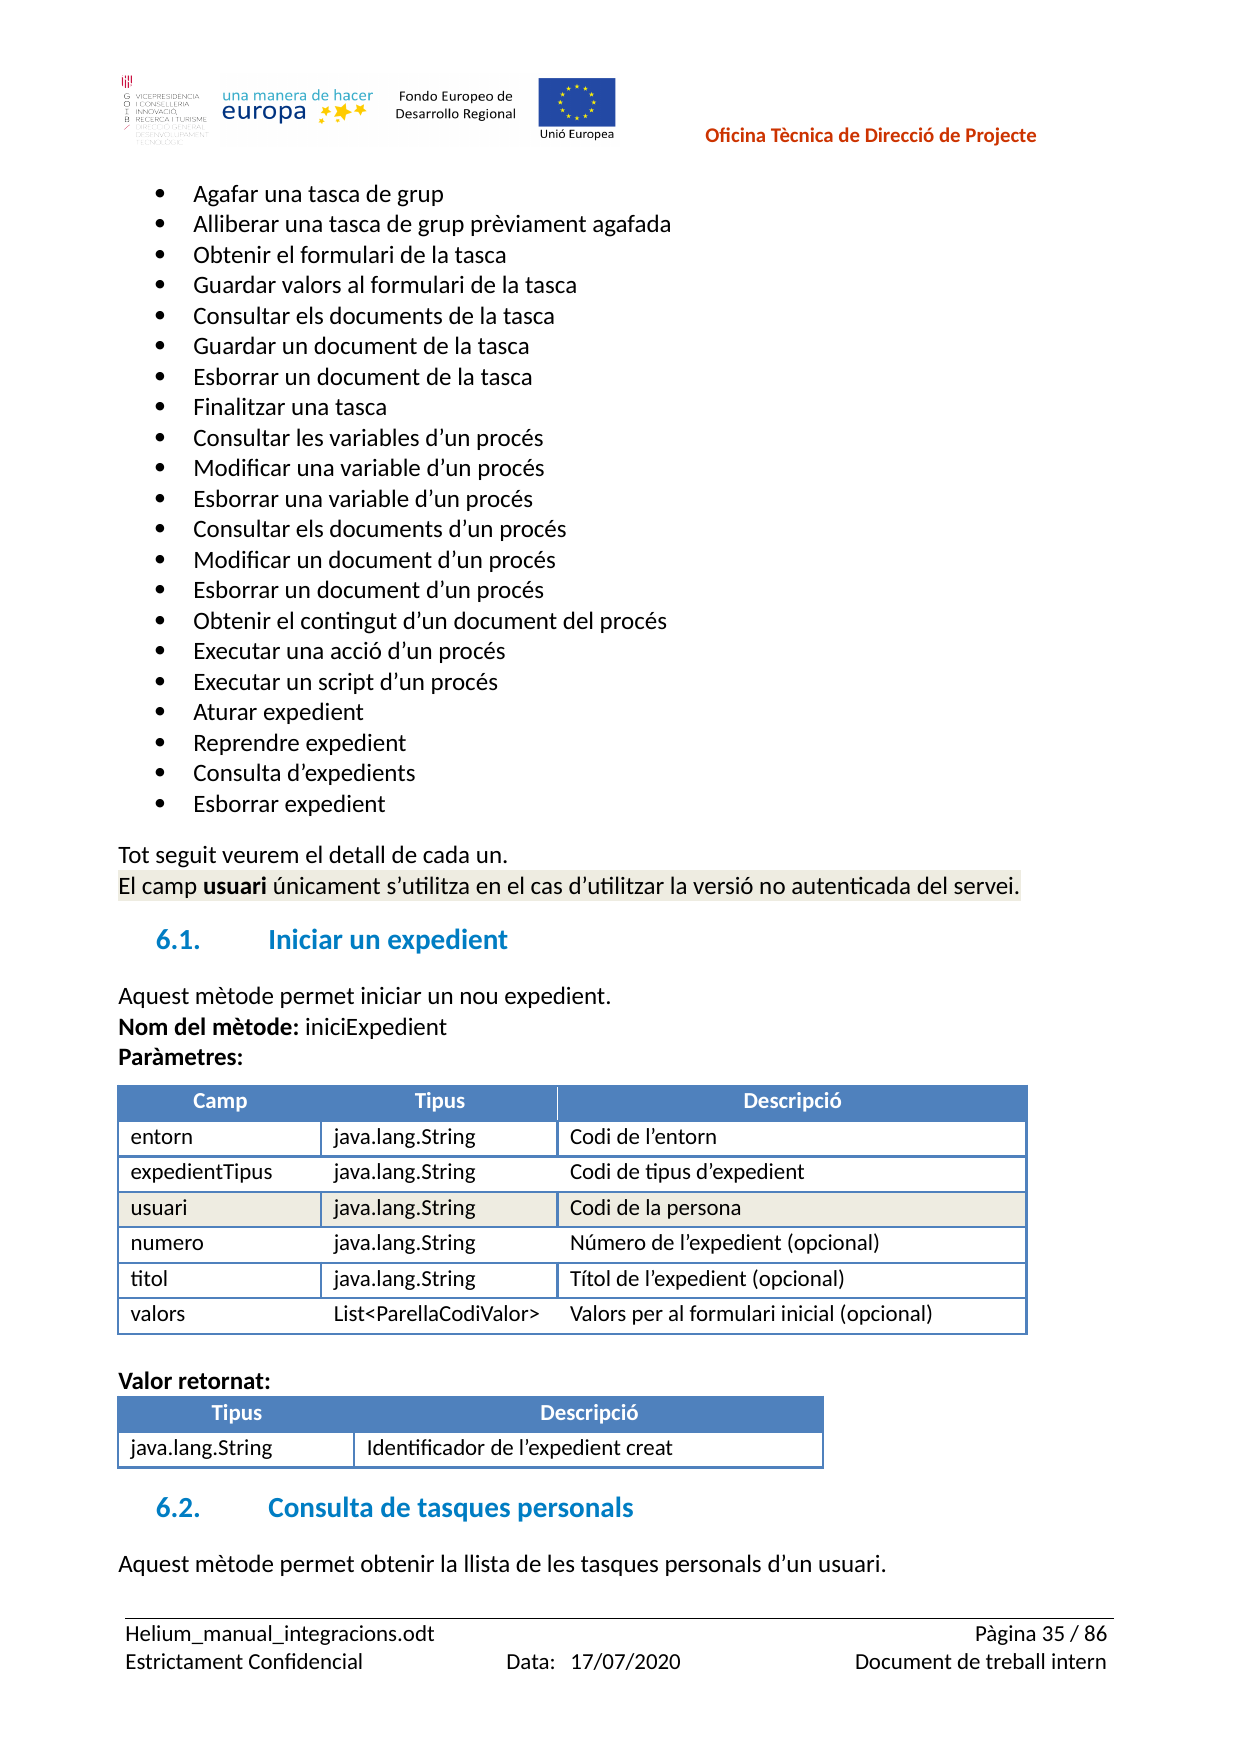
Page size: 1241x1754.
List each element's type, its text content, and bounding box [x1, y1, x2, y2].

list Consultar els documents d’un procés [156, 513, 1122, 544]
list Executar una acció d’un procés [156, 636, 1122, 666]
list Guardar un document de la tasca [156, 330, 1122, 361]
table_header Descripció [354, 1398, 822, 1431]
list Executar un script d’un procés [156, 666, 1122, 697]
table_cell java.lang.String [321, 1158, 557, 1191]
picture [219, 73, 621, 147]
list Aturar expedient [156, 697, 1122, 727]
picture [118, 73, 213, 147]
subtitle Consulta de tasques personals [156, 1489, 1122, 1525]
table_cell Títol de l’expedient (opcional) [559, 1264, 1025, 1297]
list Esborrar un document d’un procés [156, 574, 1122, 605]
table_cell java.lang.String [321, 1228, 557, 1262]
list Consulta d’expedients [156, 758, 1122, 788]
list Guardar valors al formulari de la tasca [156, 269, 1122, 300]
table_cell titol [119, 1264, 320, 1297]
table_cell Codi de tipus d’expedient [558, 1158, 1025, 1191]
list Reprendre expedient [156, 727, 1122, 758]
table_header Tipus [119, 1398, 354, 1431]
list Esborrar expedient [156, 788, 1122, 819]
table_cell Valors per al formulari inicial (opcional) [558, 1299, 1025, 1332]
table_cell java.lang.String [322, 1264, 556, 1297]
list Obtenir el contingut d’un document del procés [156, 605, 1122, 636]
table_header Tipus [321, 1087, 557, 1120]
text Aquest mètode permet obtenir la llista de les tasques personals d’un usuari. [118, 1548, 1122, 1579]
text Nom del mètode: iniciExpedient Paràmetres: [118, 1011, 1122, 1072]
table_cell java.lang.String [119, 1433, 353, 1466]
table_cell Número de l’expedient (opcional) [558, 1228, 1025, 1262]
list Consultar les variables d’un procés [156, 422, 1122, 452]
table_header Descripció [558, 1087, 1025, 1120]
text Valor retornat: [118, 1365, 1122, 1396]
table_header Camp [119, 1087, 321, 1120]
list Modificar un document d’un procés [156, 544, 1122, 574]
table_cell numero [119, 1228, 321, 1262]
table_cell Codi de la persona [559, 1193, 1025, 1226]
table_cell valors [119, 1299, 321, 1332]
list Alliberar una tasca de grup prèviament agafada [156, 208, 1122, 239]
list Esborrar un document de la tasca [156, 361, 1122, 391]
text Tot seguit veurem el detall de cada un. El camp usuari únicament s’utilitza en el cas d’utilitzar la versió no autenticada del servei. [118, 839, 1122, 901]
list Modificar una variable d’un procés [156, 452, 1122, 483]
list Esborrar una variable d’un procés [156, 483, 1122, 513]
table_cell java.lang.String [322, 1193, 556, 1226]
text Aquest mètode permet iniciar un nou expedient. [118, 980, 1122, 1011]
table_cell expedientTipus [119, 1158, 321, 1191]
list Consultar els documents de la tasca [156, 300, 1122, 330]
table_cell Codi de l’entorn [559, 1122, 1025, 1155]
table_cell usuari [119, 1193, 320, 1226]
table_cell entorn [119, 1122, 320, 1155]
list Agafar una tasca de grup [156, 178, 1122, 208]
table_cell java.lang.String [322, 1122, 556, 1155]
subtitle Iniciar un expedient [156, 921, 1122, 957]
list Finalitzar una tasca [156, 391, 1122, 422]
table_cell List<ParellaCodiValor> [321, 1299, 557, 1332]
list Obtenir el formulari de la tasca [156, 239, 1122, 269]
table_cell Identificador de l’expedient creat [355, 1433, 822, 1466]
